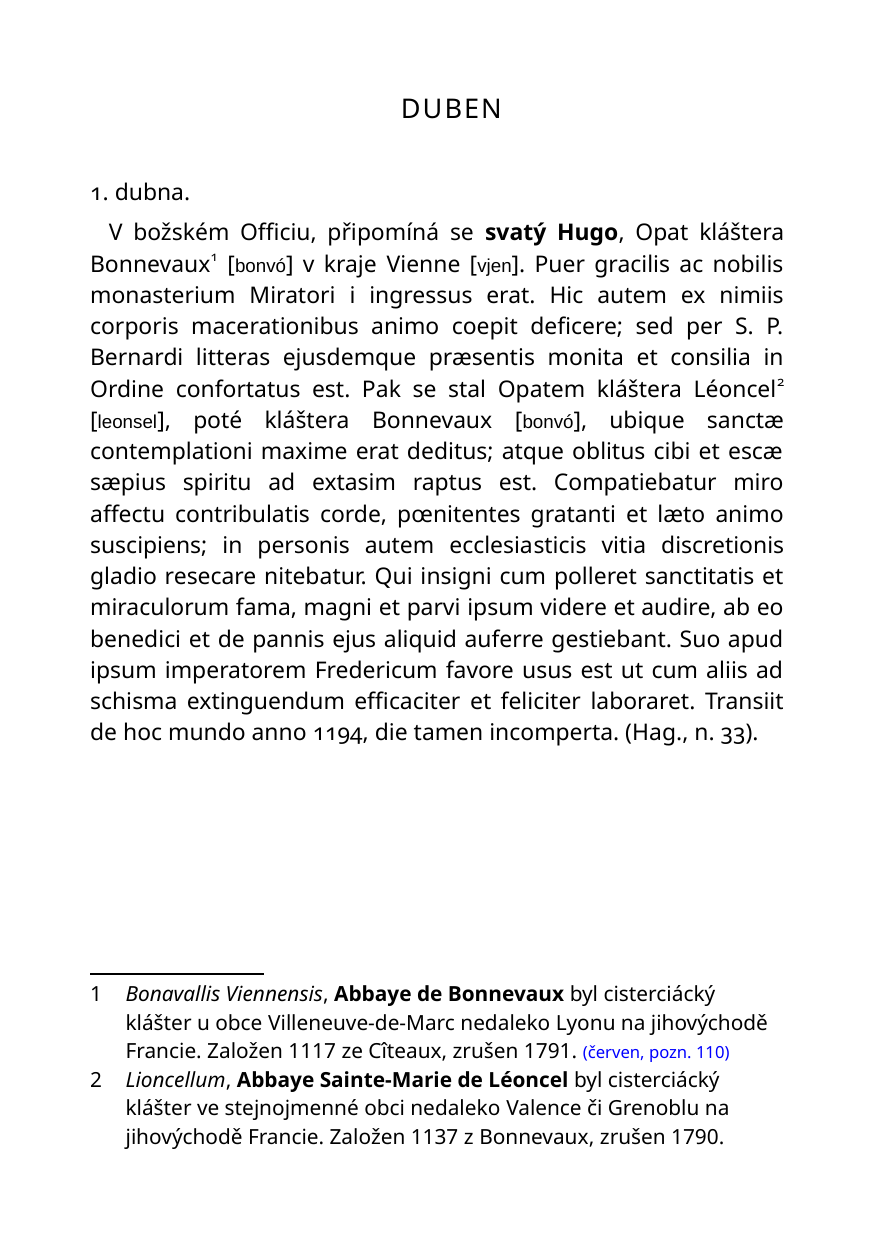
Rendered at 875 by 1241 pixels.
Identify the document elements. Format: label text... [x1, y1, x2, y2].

text Lioncellum, Abbaye Sainte-Marie de Léoncel byl cisterciácký klášter ve stejnojmenné obci nedaleko Valence či Grenoblu na jihovýchodě Francie. Založen 1137 z Bonnevaux, zrušen 1790. [90, 1065, 784, 1150]
text DUBEN [90, 90, 784, 127]
text Bonavallis Viennensis, Abbaye de Bonnevaux byl cisterciácký klášter u obce Villeneuve-de-Marc nedaleko Lyonu na jihovýchodě Francie. Založen 1117 ze Cîteaux, zrušen 1791. (červen, pozn. 110) [90, 979, 784, 1065]
text V božském Officiu, připomíná se svatý Hugo, Opat kláštera Bonnevaux [bonvó] v kraje Vienne [vjen]. Puer gracilis ac nobilis monasterium Miratori i ingressus erat. Hic autem ex nimiis corporis mace­rationibus animo coepit deficere; sed per S. P. Bernardi litteras ejusdemque præsentis monita et consilia in Ordine confortatus est. Pak se stal Opatem kláštera Léoncel [leonsel], poté kláštera Bonnevaux [bonvó], ubique sanctæ contemplationi maxime erat deditus; atque oblitus cibi et escæ sæpius spiritu ad extasim raptus est. Compatiebatur miro affectu contribulatis corde, pœnitentes gratanti et læto animo suscipiens; in personis autem ecclesia­sticis vitia discretionis gladio resecare nitebatur. Qui insigni cum polleret sanctitatis et miraculorum fama, magni et parvi ipsum videre et audire, ab eo benedici et de pannis ejus aliquid auferre gestiebant. Suo apud ipsum imperatorem Fredericum favore usus est ut cum aliis ad schisma extinguendum efficaciter et feliciter laboraret. Transiit de hoc mundo anno 1194, die tamen incomperta. (Hag., n. 33). [90, 216, 784, 747]
text 1. dubna. [90, 176, 784, 207]
